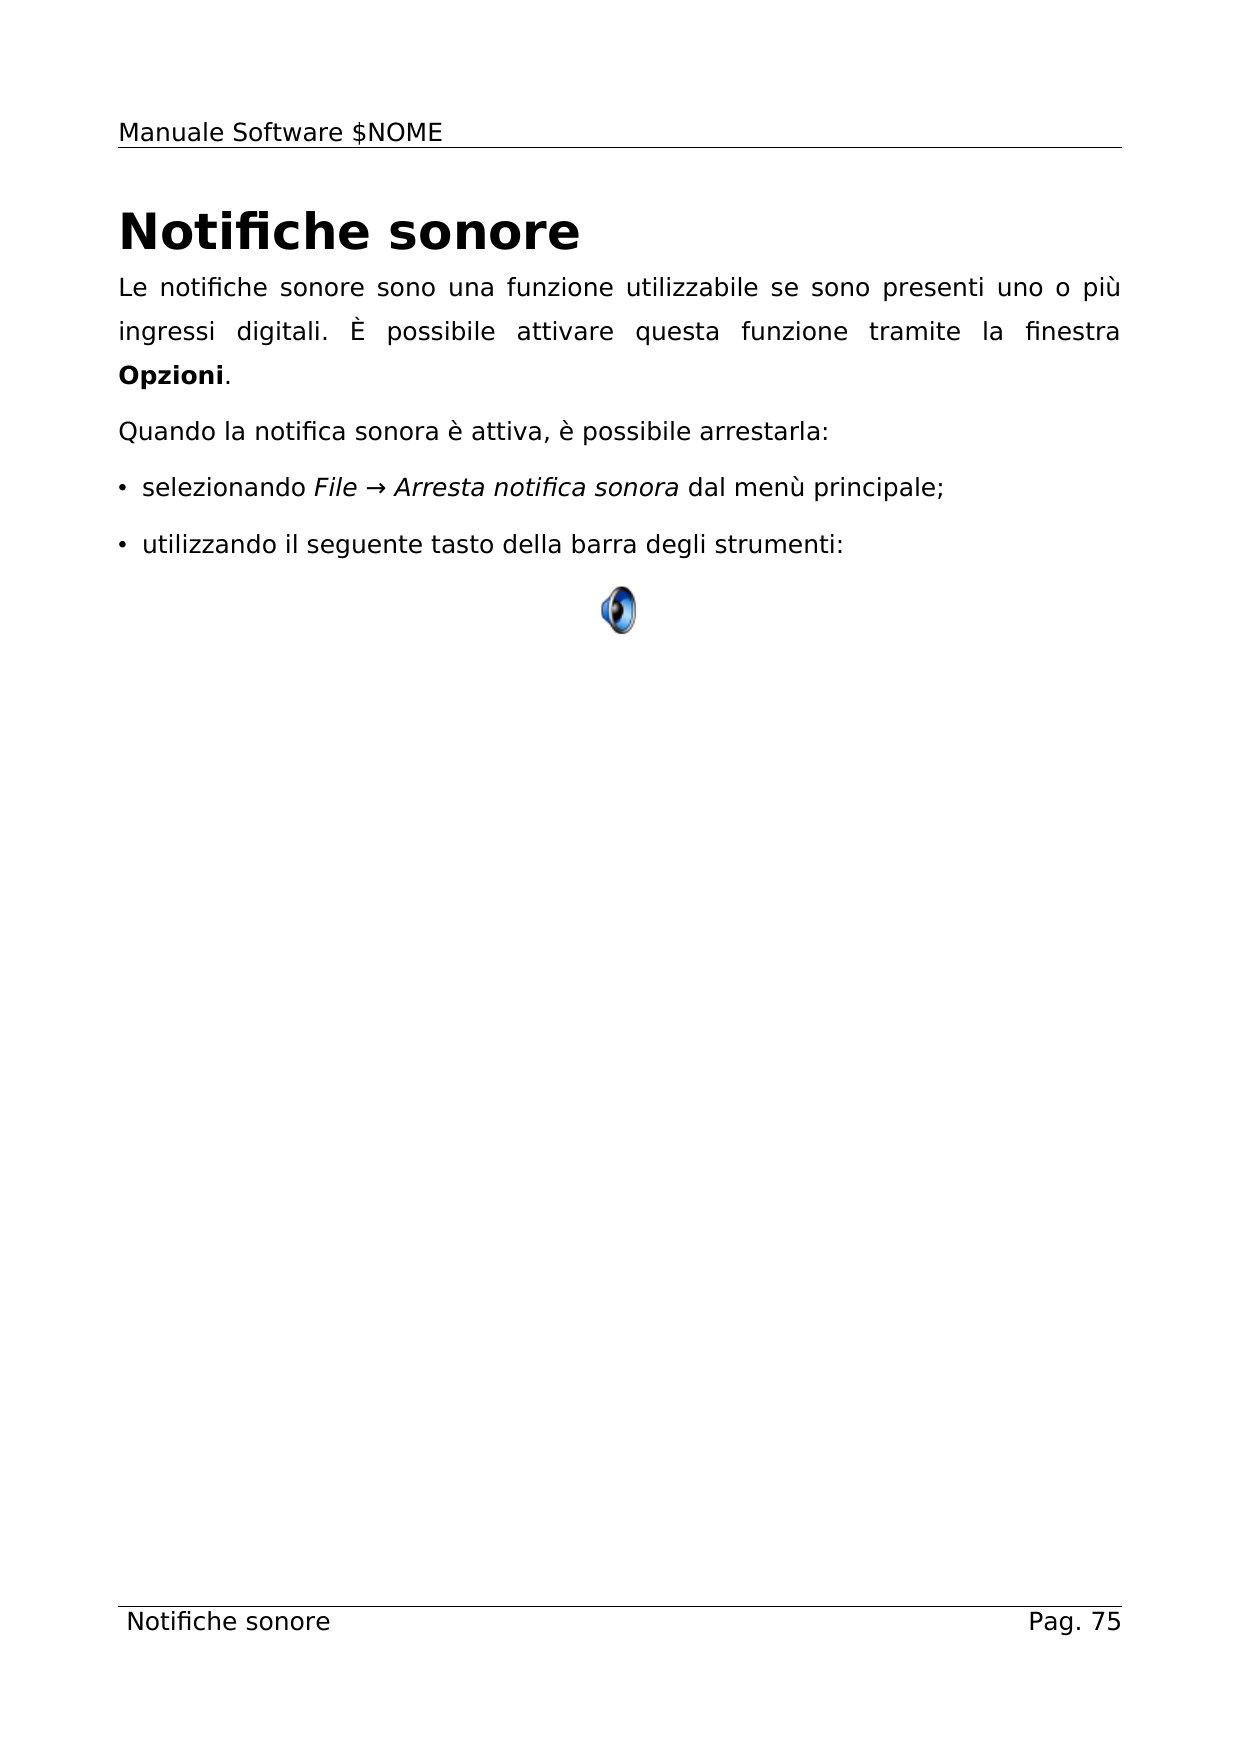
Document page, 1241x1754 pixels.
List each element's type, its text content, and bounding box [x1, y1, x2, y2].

picture [595, 586, 645, 636]
list selezionando File → Arresta notifica sonora dal menù principale; [118, 473, 1122, 503]
text Quando la notifica sonora è attiva, è possibile arrestarla: [118, 417, 1122, 446]
subtitle Notifiche sonore [118, 203, 1122, 261]
list utilizzando il seguente tasto della barra degli strumenti: [118, 530, 1122, 559]
text Le notifiche sonore sono una funzione utilizzabile se sono presenti uno o più ingressi digitali. È possibile attivare questa funzione tramite la finestra Opzioni. [118, 273, 1122, 390]
